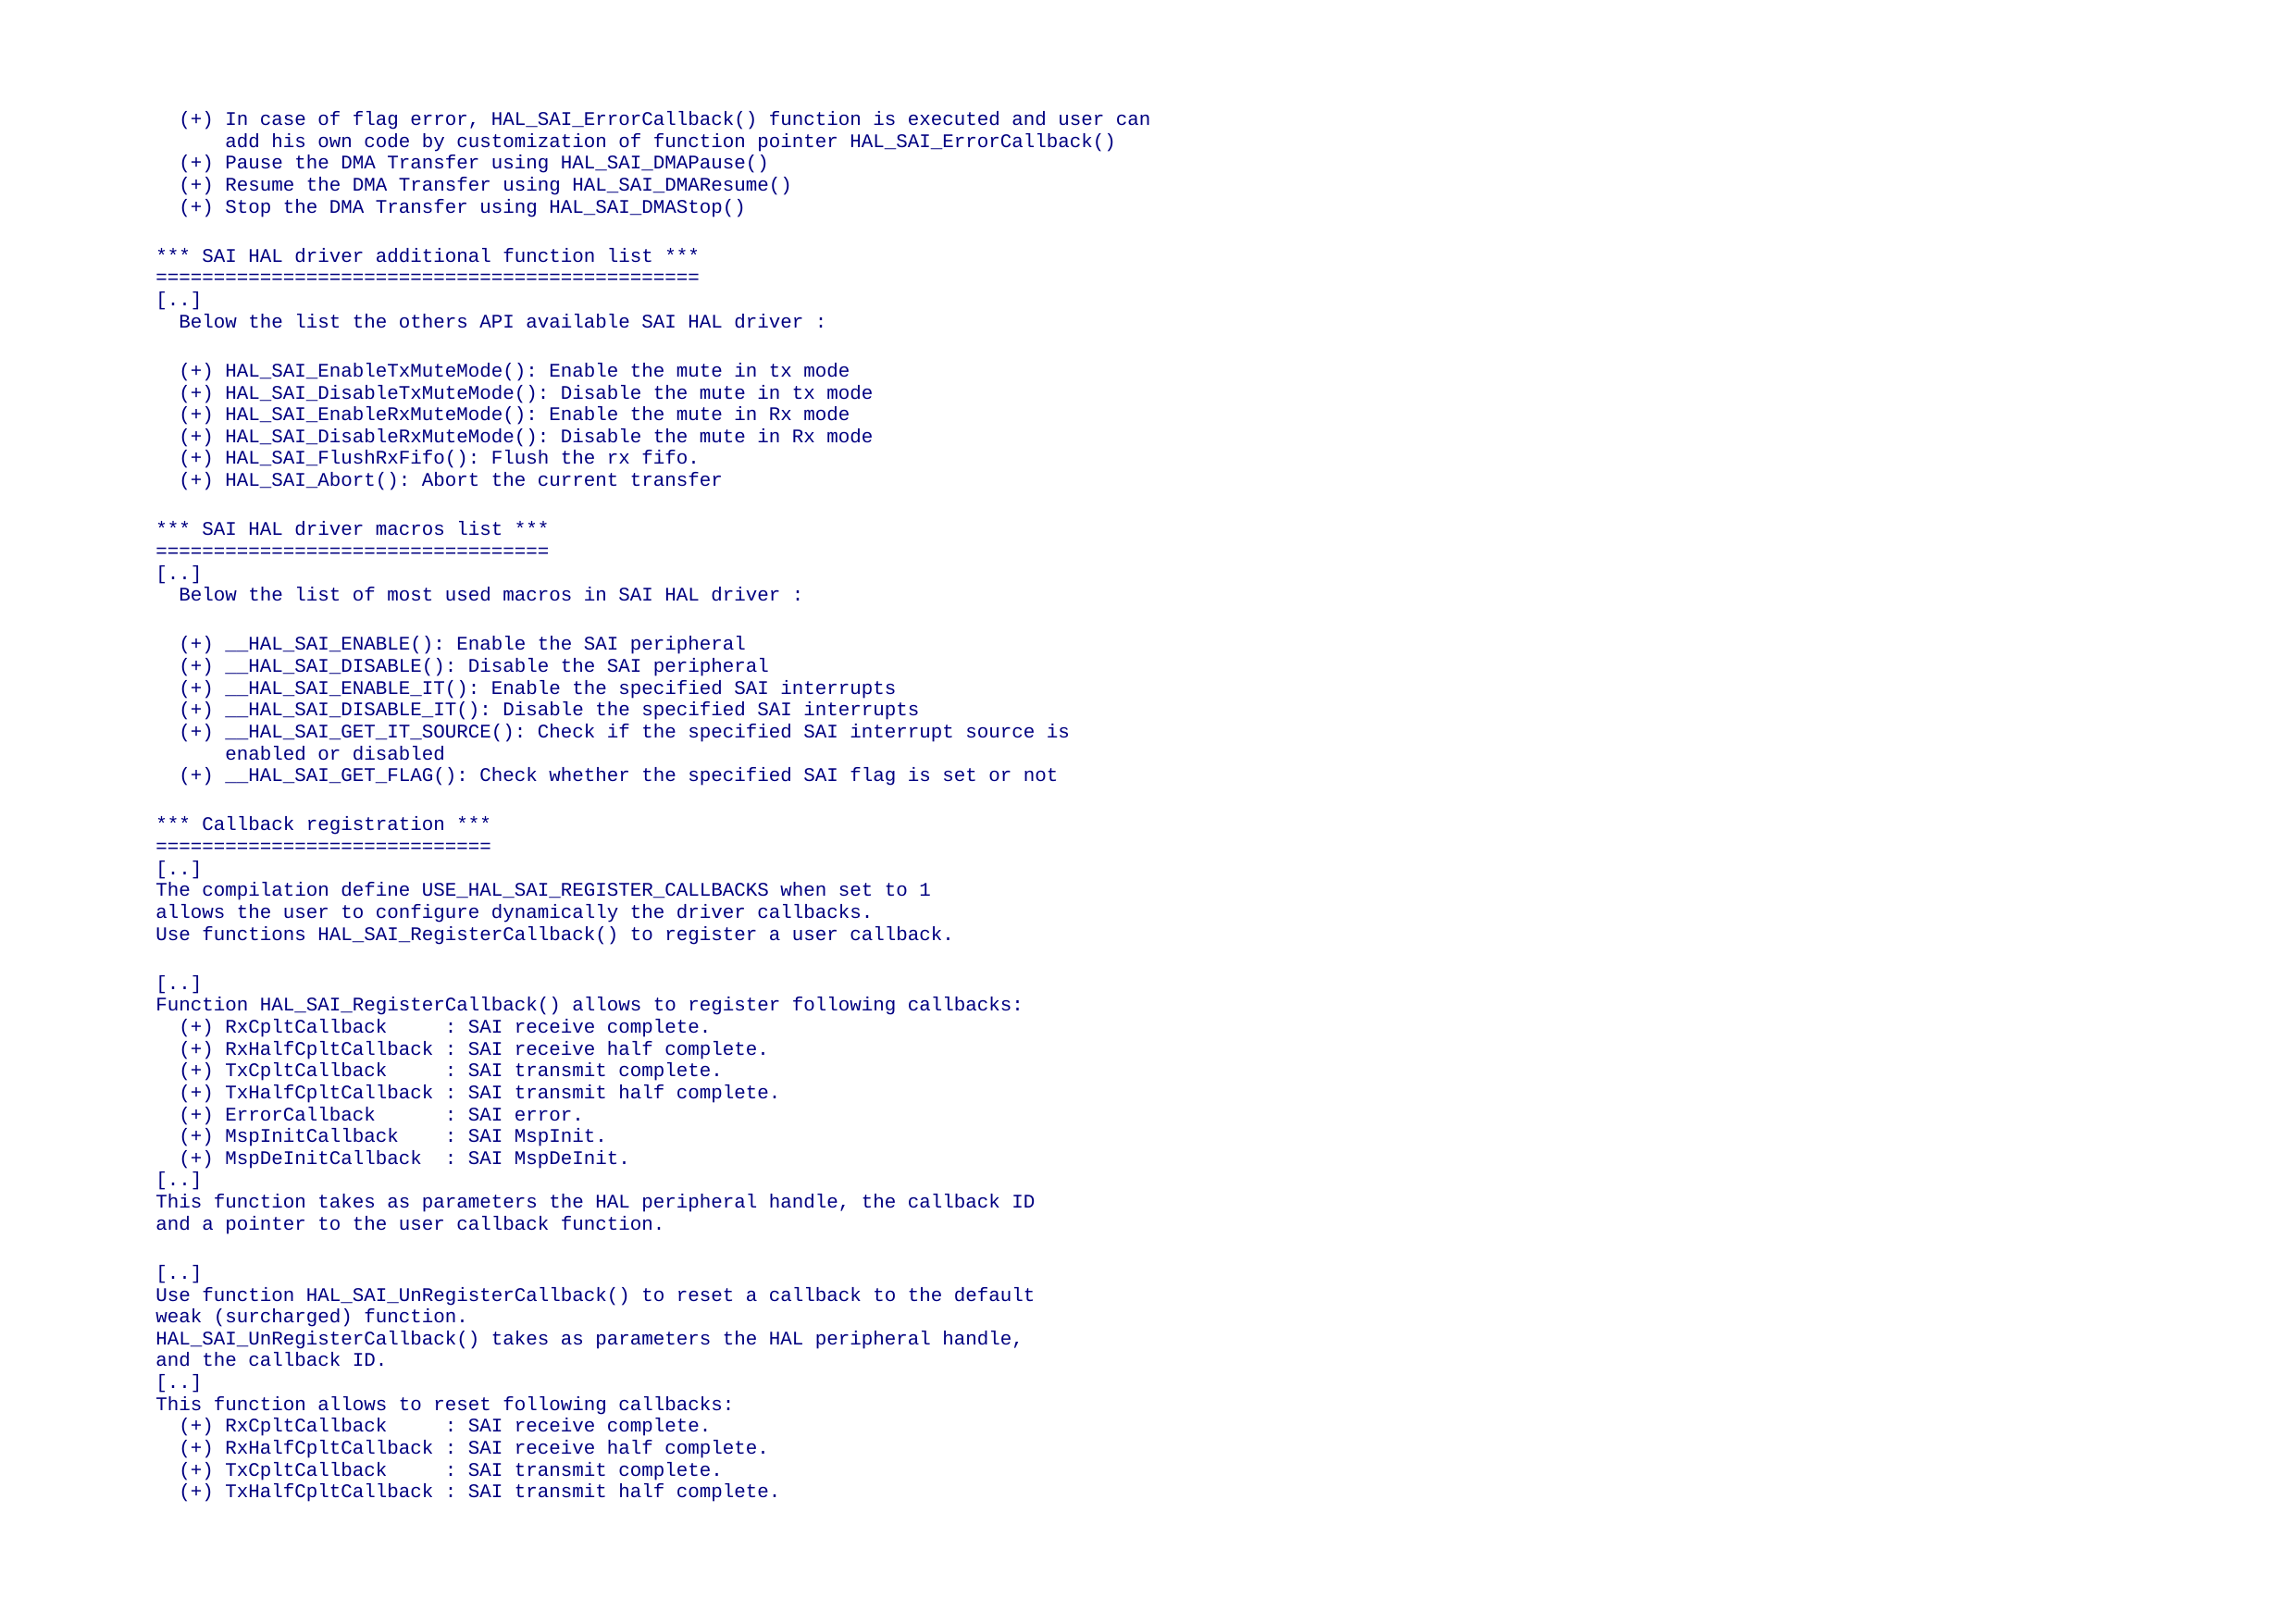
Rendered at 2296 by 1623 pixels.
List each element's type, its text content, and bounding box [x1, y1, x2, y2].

text [..] [109, 1372, 2186, 1394]
text (+) HAL_SAI_FlushRxFifo(): Flush the rx fifo. [109, 448, 2186, 470]
text (+) ErrorCallback : SAI error. [109, 1104, 2186, 1126]
text allows the user to configure dynamically the driver callbacks. [109, 902, 2186, 923]
text enabled or disabled [109, 743, 2186, 765]
text (+) __HAL_SAI_ENABLE(): Enable the SAI peripheral [109, 634, 2186, 656]
text *** Callback registration *** [109, 814, 2186, 836]
text (+) MspInitCallback : SAI MspInit. [109, 1126, 2186, 1148]
text (+) HAL_SAI_EnableTxMuteMode(): Enable the mute in tx mode [109, 361, 2186, 382]
text This function takes as parameters the HAL peripheral handle, the callback ID [109, 1192, 2186, 1214]
text (+) HAL_SAI_Abort(): Abort the current transfer [109, 470, 2186, 492]
text (+) In case of flag error, HAL_SAI_ErrorCallback() function is executed and user can [109, 109, 2186, 131]
text [..] [109, 1170, 2186, 1192]
text (+) TxHalfCpltCallback : SAI transmit half complete. [109, 1481, 2186, 1504]
text (+) RxCpltCallback : SAI receive complete. [109, 1017, 2186, 1039]
text Below the list of most used macros in SAI HAL driver : [109, 585, 2186, 607]
text weak (surcharged) function. [109, 1307, 2186, 1329]
text Use function HAL_SAI_UnRegisterCallback() to reset a callback to the default [109, 1284, 2186, 1307]
text [..] [109, 563, 2186, 585]
text (+) Stop the DMA Transfer using HAL_SAI_DMAStop() [109, 197, 2186, 218]
text (+) __HAL_SAI_ENABLE_IT(): Enable the specified SAI interrupts [109, 678, 2186, 700]
text ============================= [109, 836, 2186, 859]
text (+) RxCpltCallback : SAI receive complete. [109, 1416, 2186, 1438]
text [..] [109, 973, 2186, 995]
text and a pointer to the user callback function. [109, 1214, 2186, 1235]
text The compilation define USE_HAL_SAI_REGISTER_CALLBACKS when set to 1 [109, 880, 2186, 902]
text (+) RxHalfCpltCallback : SAI receive half complete. [109, 1039, 2186, 1060]
text Function HAL_SAI_RegisterCallback() allows to register following callbacks: [109, 995, 2186, 1017]
text (+) HAL_SAI_DisableRxMuteMode(): Disable the mute in Rx mode [109, 427, 2186, 448]
text This function allows to reset following callbacks: [109, 1394, 2186, 1416]
text (+) __HAL_SAI_DISABLE_IT(): Disable the specified SAI interrupts [109, 700, 2186, 722]
text (+) __HAL_SAI_GET_FLAG(): Check whether the specified SAI flag is set or not [109, 765, 2186, 787]
text (+) Pause the DMA Transfer using HAL_SAI_DMAPause() [109, 153, 2186, 175]
text (+) HAL_SAI_DisableTxMuteMode(): Disable the mute in tx mode [109, 382, 2186, 404]
text [..] [109, 859, 2186, 880]
text HAL_SAI_UnRegisterCallback() takes as parameters the HAL peripheral handle, [109, 1329, 2186, 1350]
text [..] [109, 1263, 2186, 1284]
text (+) Resume the DMA Transfer using HAL_SAI_DMAResume() [109, 175, 2186, 197]
text =============================================== [109, 267, 2186, 290]
text Below the list the others API available SAI HAL driver : [109, 312, 2186, 333]
text *** SAI HAL driver macros list *** [109, 519, 2186, 541]
text [..] [109, 290, 2186, 312]
text (+) MspDeInitCallback : SAI MspDeInit. [109, 1148, 2186, 1170]
text (+) HAL_SAI_EnableRxMuteMode(): Enable the mute in Rx mode [109, 404, 2186, 427]
text ================================== [109, 541, 2186, 563]
text (+) TxCpltCallback : SAI transmit complete. [109, 1060, 2186, 1083]
text (+) TxCpltCallback : SAI transmit complete. [109, 1460, 2186, 1481]
text (+) __HAL_SAI_GET_IT_SOURCE(): Check if the specified SAI interrupt source is [109, 722, 2186, 743]
text *** SAI HAL driver additional function list *** [109, 246, 2186, 267]
text (+) __HAL_SAI_DISABLE(): Disable the SAI peripheral [109, 656, 2186, 678]
text and the callback ID. [109, 1350, 2186, 1372]
text add his own code by customization of function pointer HAL_SAI_ErrorCallback() [109, 131, 2186, 153]
text (+) RxHalfCpltCallback : SAI receive half complete. [109, 1438, 2186, 1460]
text Use functions HAL_SAI_RegisterCallback() to register a user callback. [109, 923, 2186, 946]
text (+) TxHalfCpltCallback : SAI transmit half complete. [109, 1083, 2186, 1104]
